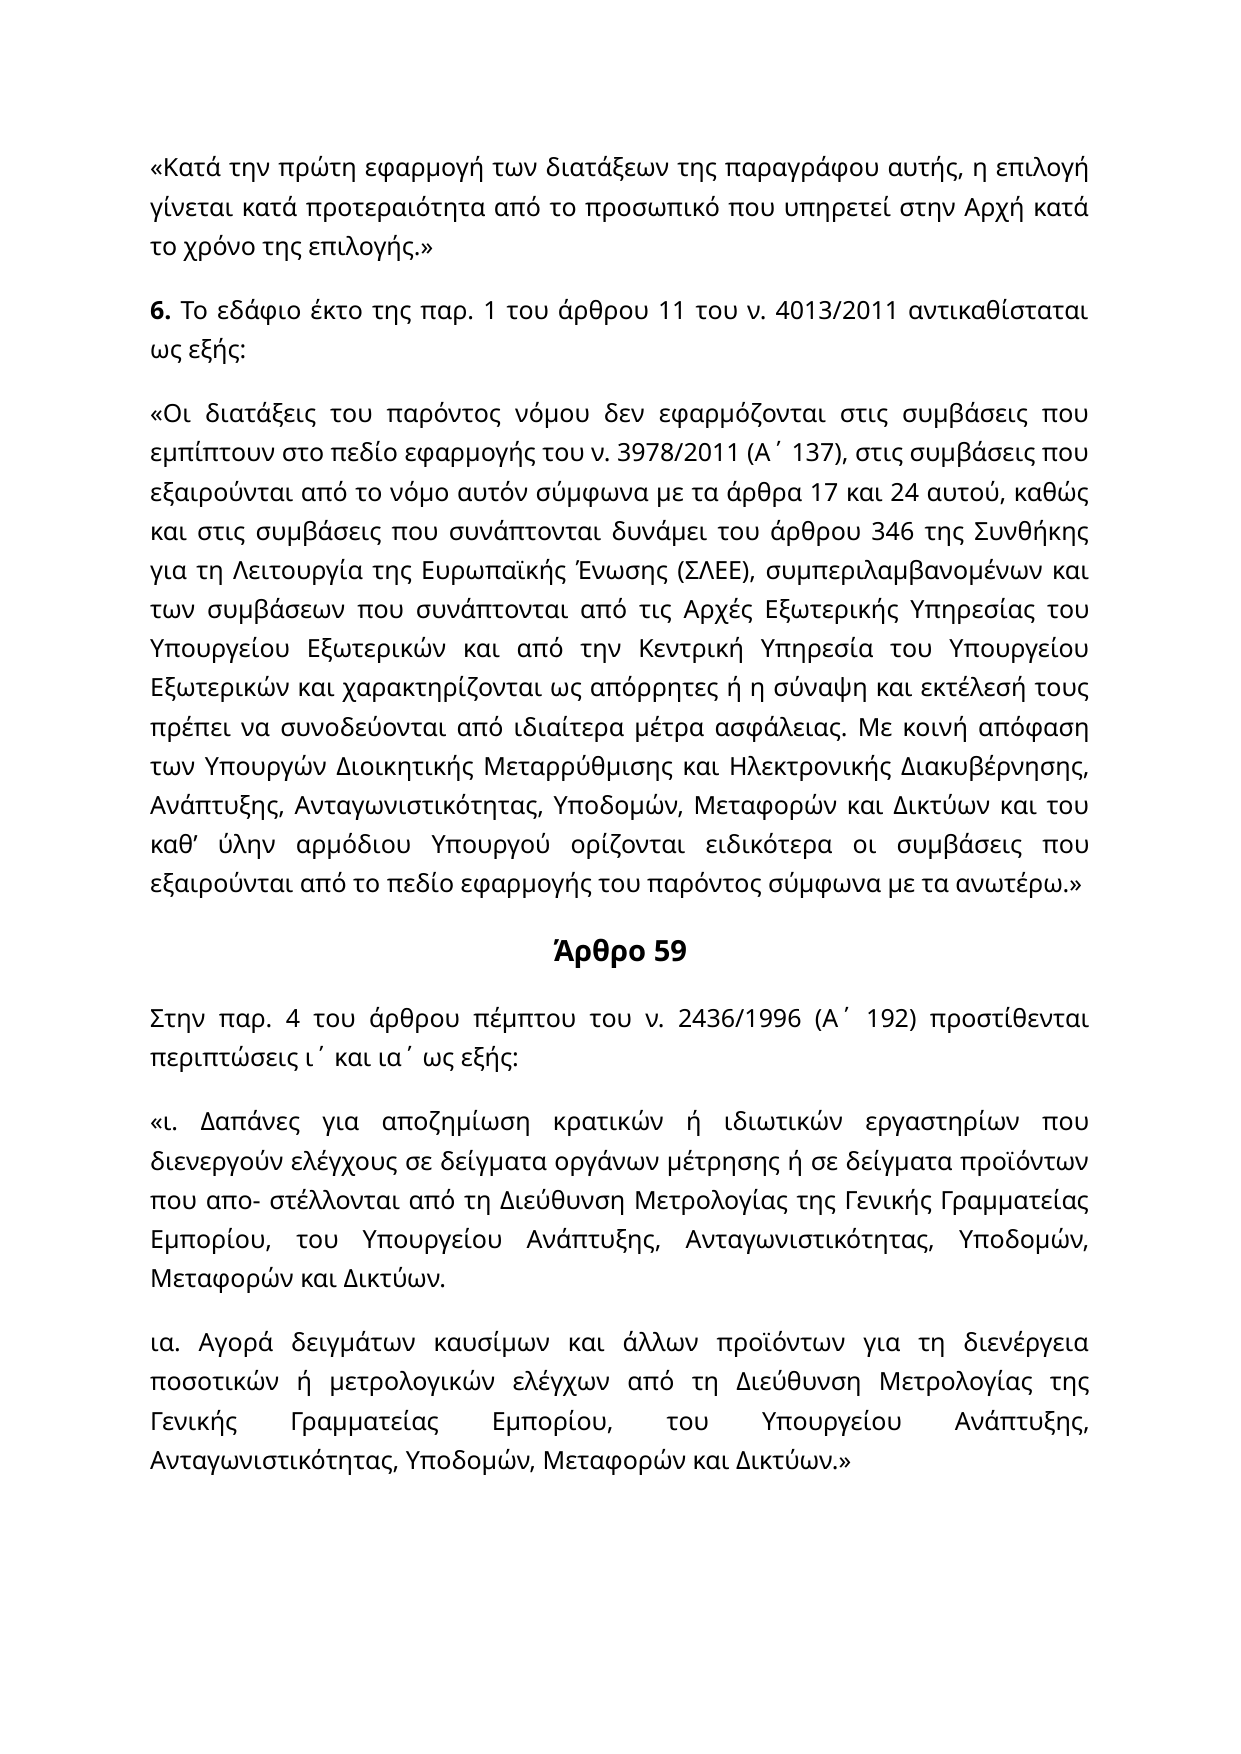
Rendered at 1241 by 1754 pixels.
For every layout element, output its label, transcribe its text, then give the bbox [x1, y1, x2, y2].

text «ι. Δαπάνες για αποζημίωση κρατικών ή ιδιωτικών εργαστηρίων που διενεργούν ελέγχους σε δείγματα οργάνων μέτρησης ή σε δείγματα προϊόντων που απο- στέλλονται από τη Διεύθυνση Μετρολογίας της Γενικής Γραμματείας Εμπορίου, του Υπουργείου Ανάπτυξης, Ανταγωνιστικότητας, Υποδομών, Μεταφορών και Δικτύων. [150, 1104, 1090, 1295]
text Στην παρ. 4 του άρθρου πέμπτου του ν. 2436/1996 (Α΄ 192) προστίθενται περιπτώσεις ι΄ και ια΄ ως εξής: [150, 1001, 1090, 1074]
text ια. Αγορά δειγμάτων καυσίμων και άλλων προϊόντων για τη διενέργεια ποσοτικών ή μετρολογικών ελέγχων από τη Διεύθυνση Μετρολογίας της Γενικής Γραμματείας Εμπορίου, του Υπουργείου Ανάπτυξης, Ανταγωνιστικότητας, Υποδομών, Μεταφορών και Δικτύων.» [150, 1325, 1090, 1476]
subtitle Άρθρο 59 [150, 930, 1090, 970]
text «Οι διατάξεις του παρόντος νόμου δεν εφαρμόζονται στις συμβάσεις που εμπίπτουν στο πεδίο εφαρμογής του ν. 3978/2011 (Α΄ 137), στις συμβάσεις που εξαιρούνται από το νόμο αυτόν σύμφωνα με τα άρθρα 17 και 24 αυτού, καθώς και στις συμβάσεις που συνάπτονται δυνάμει του άρθρου 346 της Συνθήκης για τη Λειτουργία της Ευρωπαϊκής Ένωσης (ΣΛΕΕ), συμπεριλαμβανομένων και των συμβάσεων που συνάπτονται από τις Αρχές Εξωτερικής Υπηρεσίας του Υπουργείου Εξωτερικών και από την Κεντρική Υπηρεσία του Υπουργείου Εξωτερικών και χαρακτηρίζονται ως απόρρητες ή η σύναψη και εκτέλεσή τους πρέπει να συνοδεύονται από ιδιαίτερα μέτρα ασφάλειας. Με κοινή απόφαση των Υπουργών Διοικητικής Μεταρρύθμισης και Ηλεκτρονικής Διακυβέρνησης, Ανάπτυξης, Ανταγωνιστικότητας, Υποδομών, Μεταφορών και Δικτύων και του καθ’ ύλην αρμόδιου Υπουργού ορίζονται ειδικότερα οι συμβάσεις που εξαιρούνται από το πεδίο εφαρμογής του παρόντος σύμφωνα με τα ανωτέρω.» [150, 396, 1090, 900]
text 6. Το εδάφιο έκτο της παρ. 1 του άρθρου 11 του ν. 4013/2011 αντικαθίσταται ως εξής: [150, 292, 1090, 366]
text «Κατά την πρώτη εφαρμογή των διατάξεων της παραγράφου αυτής, η επιλογή γίνεται κατά προτεραιότητα από το προσωπικό που υπηρετεί στην Αρχή κατά το χρόνο της επιλογής.» [150, 150, 1090, 262]
